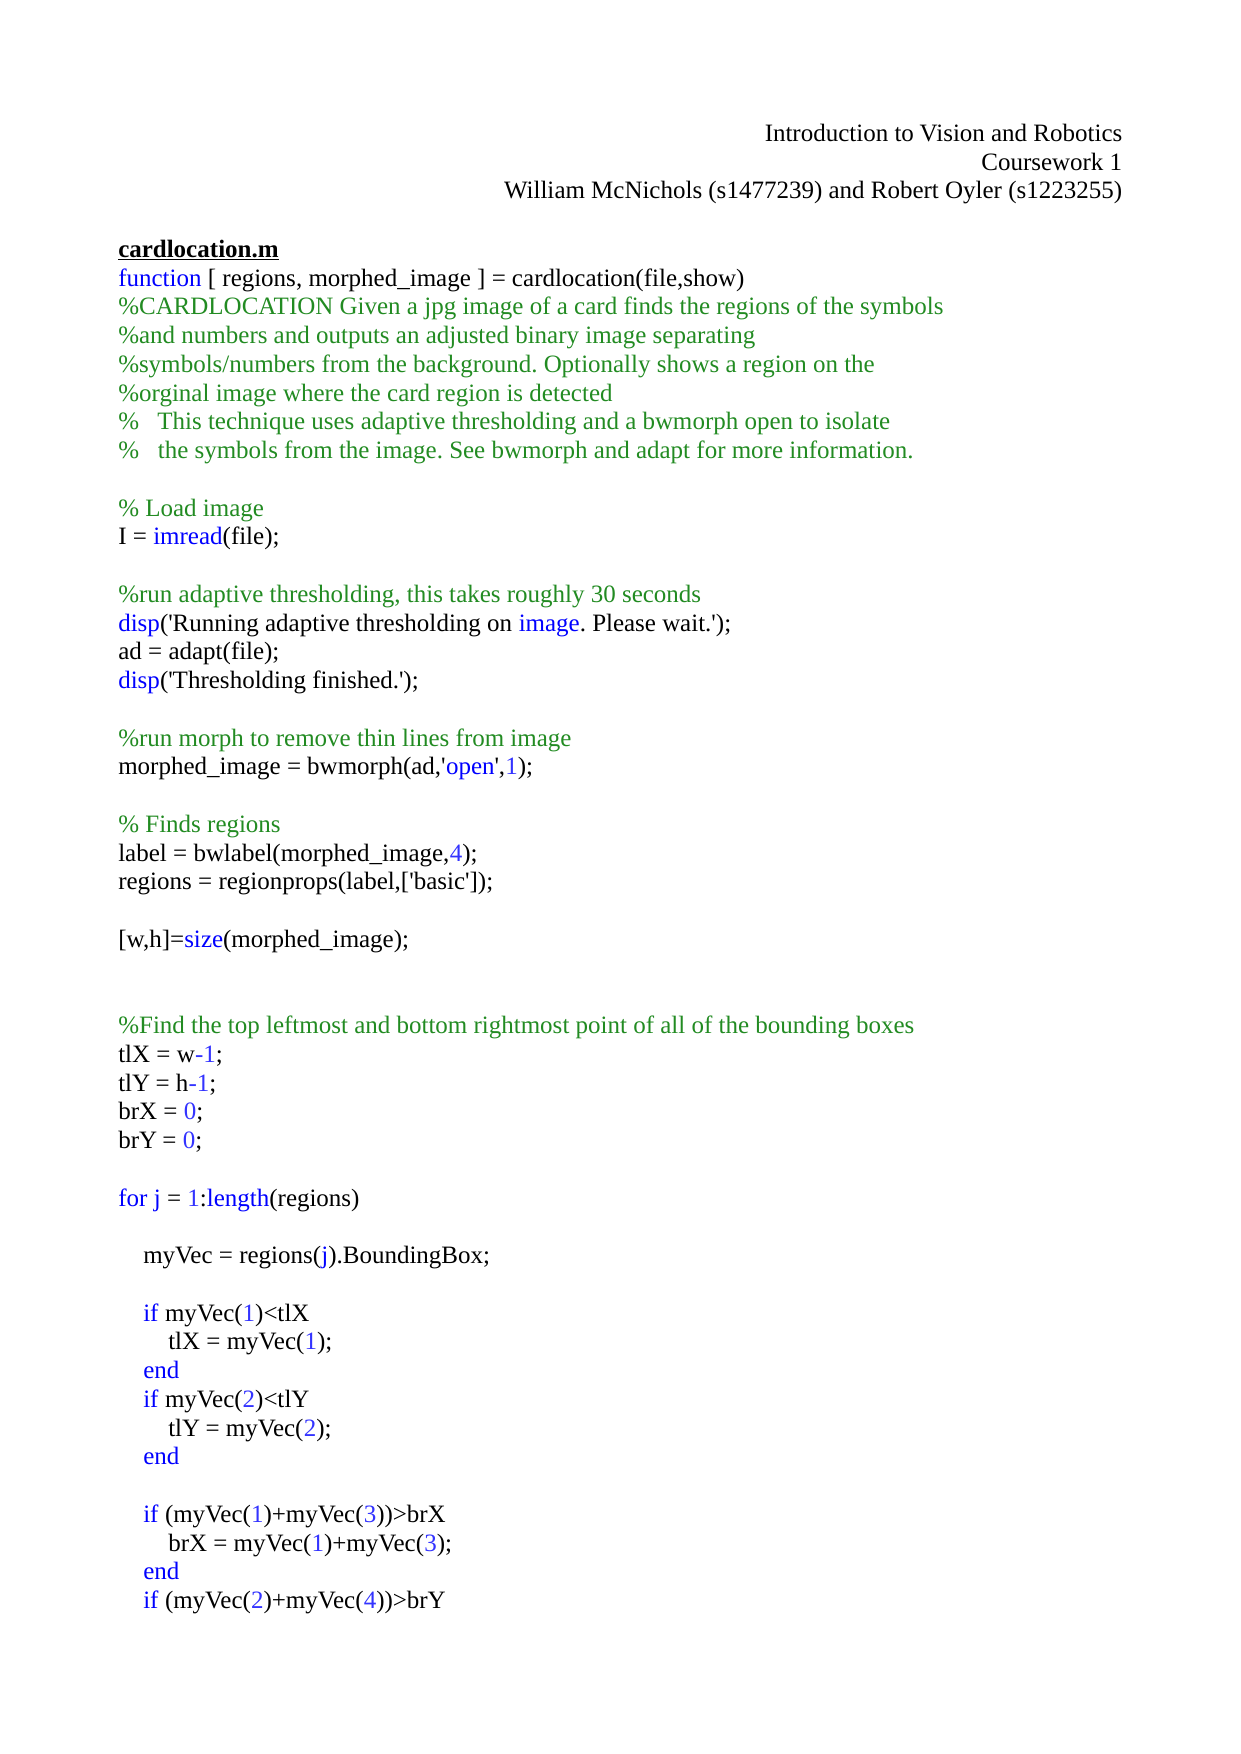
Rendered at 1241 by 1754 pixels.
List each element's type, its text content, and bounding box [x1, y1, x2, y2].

text disp('Running adaptive thresholding on image. Please wait.'); [118, 608, 1122, 636]
text tlX = myVec(1); [118, 1326, 1122, 1355]
text end [118, 1556, 1122, 1585]
text %Find the top leftmost and bottom rightmost point of all of the bounding boxes [118, 1010, 1122, 1039]
text disp('Thresholding finished.'); [118, 665, 1122, 694]
text %CARDLOCATION Given a jpg image of a card finds the regions of the symbols [118, 291, 1122, 320]
text %run morph to remove thin lines from image [118, 723, 1122, 751]
text if myVec(1)<tlX [118, 1298, 1122, 1326]
text brX = myVec(1)+myVec(3); [118, 1528, 1122, 1556]
text I = imread(file); [118, 521, 1122, 550]
text % Finds regions [118, 809, 1122, 838]
text myVec = regions(j).BoundingBox; [118, 1240, 1122, 1269]
text cardlocation.m [118, 234, 1122, 263]
text end [118, 1441, 1122, 1470]
text %symbols/numbers from the background. Optionally shows a region on the [118, 349, 1122, 378]
text brY = 0; [118, 1125, 1122, 1154]
text ad = adapt(file); [118, 636, 1122, 665]
text tlY = h-1; [118, 1068, 1122, 1096]
text tlX = w-1; [118, 1039, 1122, 1068]
text [w,h]=size(morphed_image); [118, 924, 1122, 953]
text % the symbols from the image. See bwmorph and adapt for more information. [118, 435, 1122, 464]
text %run adaptive thresholding, this takes roughly 30 seconds [118, 579, 1122, 608]
text regions = regionprops(label,['basic']); [118, 866, 1122, 895]
text if (myVec(2)+myVec(4))>brY [118, 1585, 1122, 1614]
text %orginal image where the card region is detected [118, 378, 1122, 406]
text % Load image [118, 493, 1122, 521]
text if (myVec(1)+myVec(3))>brX [118, 1499, 1122, 1528]
text if myVec(2)<tlY [118, 1384, 1122, 1413]
text tlY = myVec(2); [118, 1413, 1122, 1441]
text %and numbers and outputs an adjusted binary image separating [118, 320, 1122, 349]
text brX = 0; [118, 1096, 1122, 1125]
text morphed_image = bwmorph(ad,'open',1); [118, 751, 1122, 780]
text % This technique uses adaptive thresholding and a bwmorph open to isolate [118, 406, 1122, 435]
text label = bwlabel(morphed_image,4); [118, 838, 1122, 866]
text function [ regions, morphed_image ] = cardlocation(file,show) [118, 263, 1122, 291]
text end [118, 1355, 1122, 1384]
text for j = 1:length(regions) [118, 1183, 1122, 1211]
